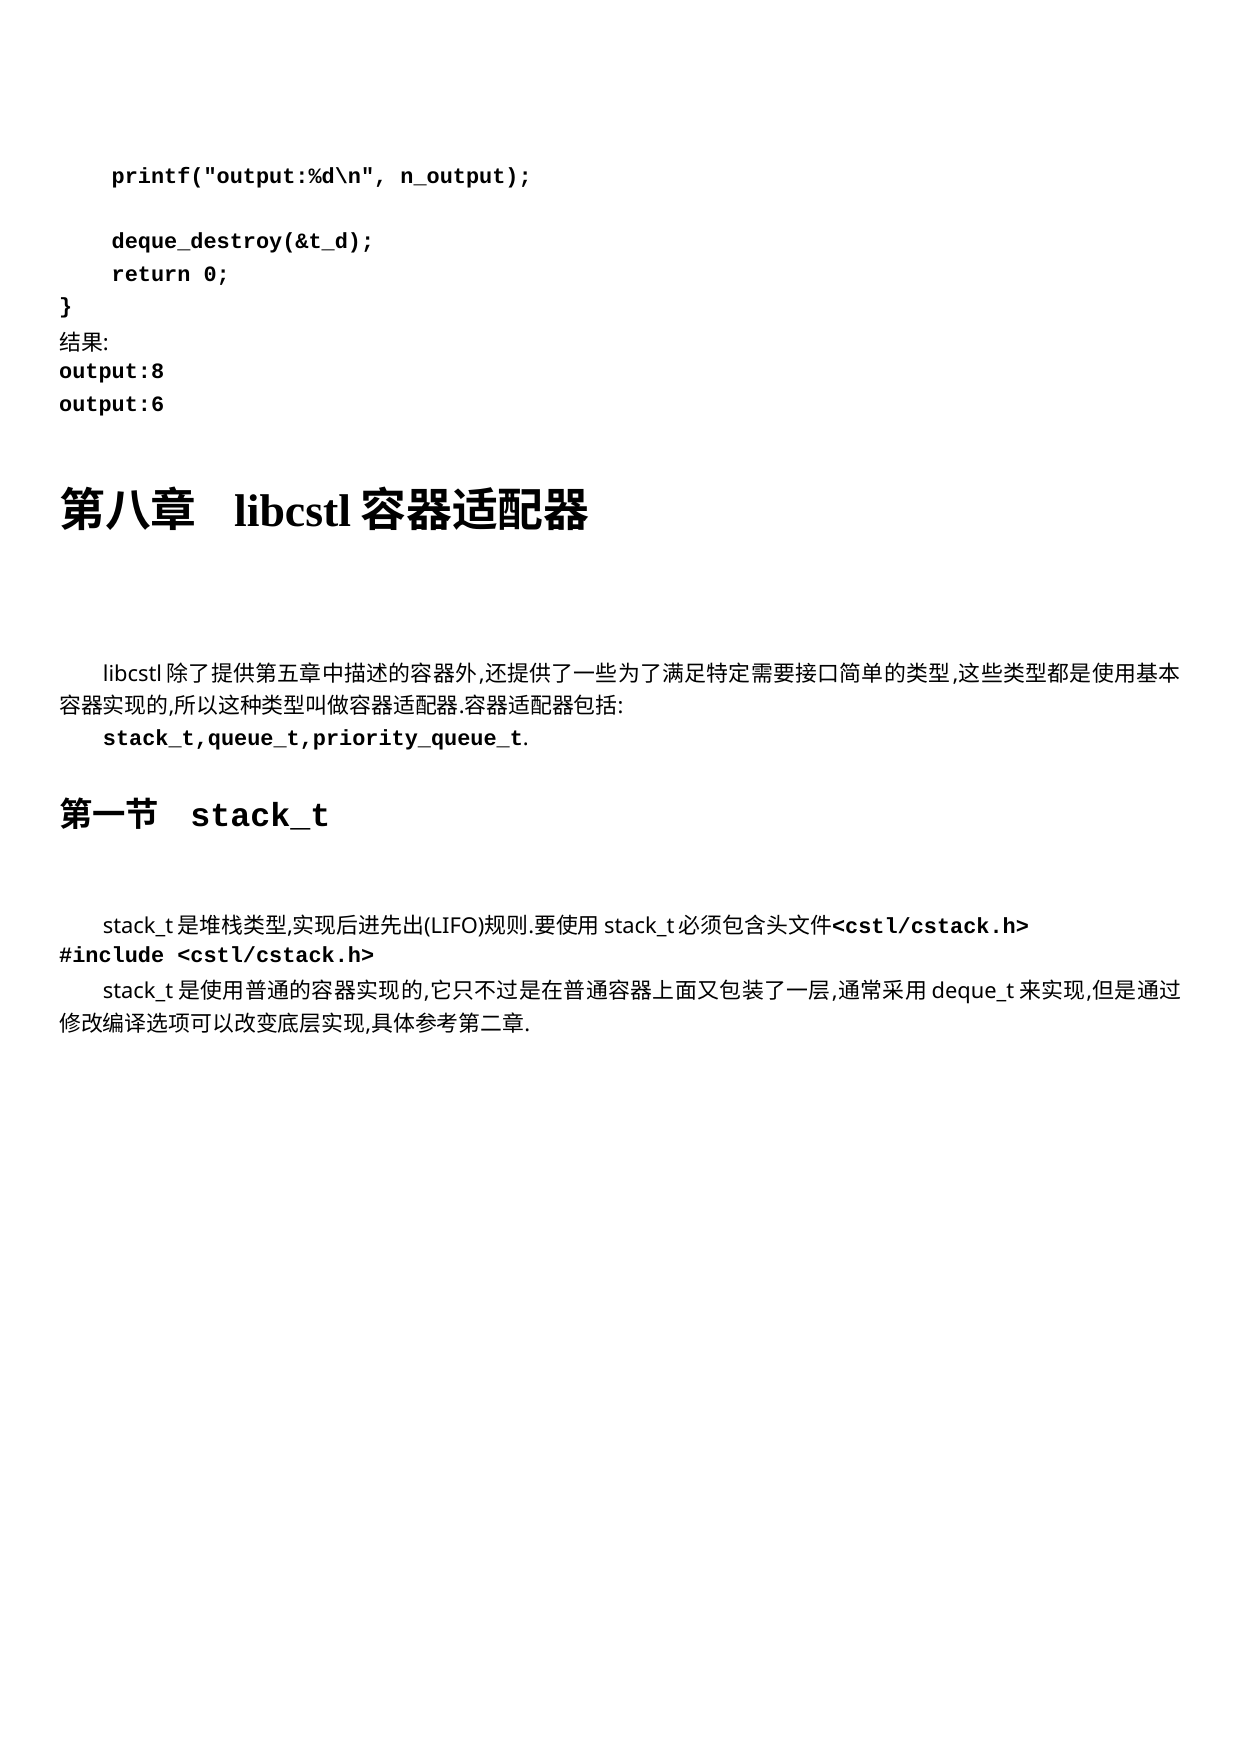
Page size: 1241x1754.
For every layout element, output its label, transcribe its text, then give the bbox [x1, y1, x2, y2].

text deque_destroy(&t_d); [59, 227, 1181, 259]
text } [59, 292, 1181, 324]
subtitle libcstl容器适配器 [59, 457, 1181, 555]
text 结果: [59, 324, 1181, 357]
text stack_t,queue_t,priority_queue_t. [59, 721, 1181, 753]
text output:6 [59, 389, 1181, 422]
text stack_t是使用普通的容器实现的,它只不过是在普通容器上面又包装了一层,通常采用deque_t来实现,但是通过修改编译选项可以改变底层实现,具体参考第二章. [59, 973, 1181, 1038]
text stack_t是堆栈类型,实现后进先出(LIFO)规则.要使用stack_t必须包含头文件<cstl/cstack.h> [103, 908, 1181, 940]
text libcstl除了提供第五章中描述的容器外,还提供了一些为了满足特定需要接口简单的类型,这些类型都是使用基本容器实现的,所以这种类型叫做容器适配器.容器适配器包括: [59, 656, 1181, 721]
subtitle stack_t [59, 780, 1181, 845]
text #include <cstl/cstack.h> [59, 940, 1181, 973]
text return 0; [59, 259, 1181, 292]
text printf("output:%d\n", n_output); [59, 162, 1181, 194]
text output:8 [59, 357, 1181, 389]
